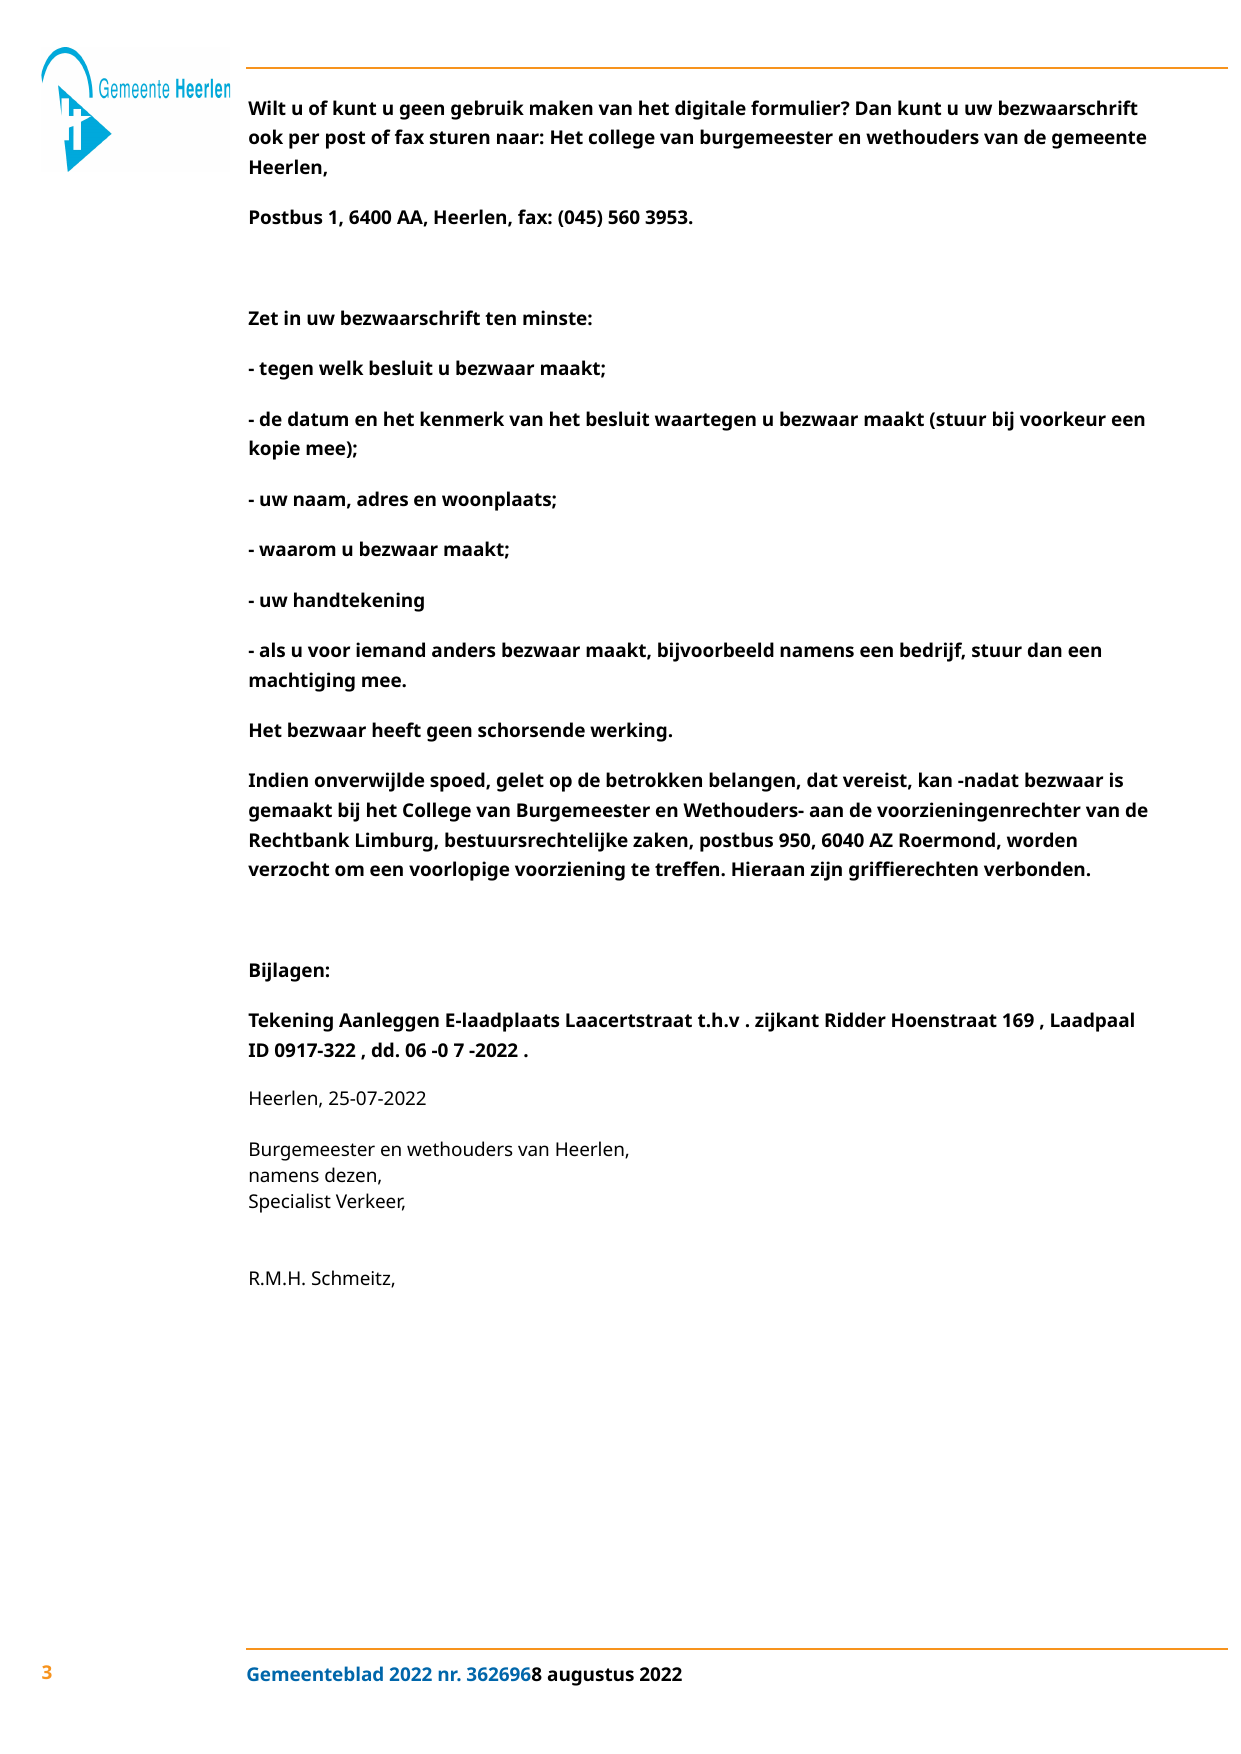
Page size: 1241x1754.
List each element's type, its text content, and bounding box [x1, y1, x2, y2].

text Indien onverwijlde spoed, gelet op de betrokken belangen, dat vereist, kan -nadat bezwaar is gemaakt bij het College van Burgemeester en Wethouders- aan de voorzieningenrechter van de Rechtbank Limburg, bestuursrechtelijke zaken, postbus 950, 6040 AZ Roermond, worden verzocht om een voorlopige voorziening te treffen. Hieraan zijn griffierechten verbonden. [248, 768, 1152, 882]
text Bijlagen: [248, 957, 1152, 983]
text Het bezwaar heeft geen schorsende werking. [248, 717, 1152, 743]
text namens dezen, [248, 1162, 1152, 1188]
text Wilt u of kunt u geen gebruik maken van het digitale formulier? Dan kunt u uw bezwaarschrift ook per post of fax sturen naar: Het college van burgemeester en wethouders van de gemeente Heerlen, [248, 95, 1152, 180]
text Postbus 1, 6400 AA, Heerlen, fax: (045) 560 3953. [248, 204, 1152, 230]
text Burgemeester en wethouders van Heerlen, [248, 1137, 1152, 1162]
text R.M.H. Schmeitz, [248, 1265, 1152, 1291]
text - uw naam, adres en woonplaats; [248, 486, 1152, 512]
text - uw handtekening [248, 587, 1152, 613]
text - als u voor iemand anders bezwaar maakt, bijvoorbeeld namens een bedrijf, stuur dan een machtiging mee. [248, 637, 1152, 693]
text Heerlen, 25-07-2022 [248, 1085, 1152, 1111]
text Specialist Verkeer, [248, 1188, 1152, 1214]
picture [41, 47, 59, 70]
picture [41, 47, 231, 172]
text - de datum en het kenmerk van het besluit waartegen u bezwaar maakt (stuur bij voorkeur een kopie mee); [248, 406, 1152, 461]
text - waarom u bezwaar maakt; [248, 536, 1152, 562]
text - tegen welk besluit u bezwaar maakt; [248, 356, 1152, 381]
text Zet in uw bezwaarschrift ten minste: [248, 305, 1152, 331]
text Tekening Aanleggen E-laadplaats Laacertstraat t.h.v . zijkant Ridder Hoenstraat 169 , Laadpaal ID 0917-322 , dd. 06 -0 7 -2022 . [248, 1008, 1152, 1063]
